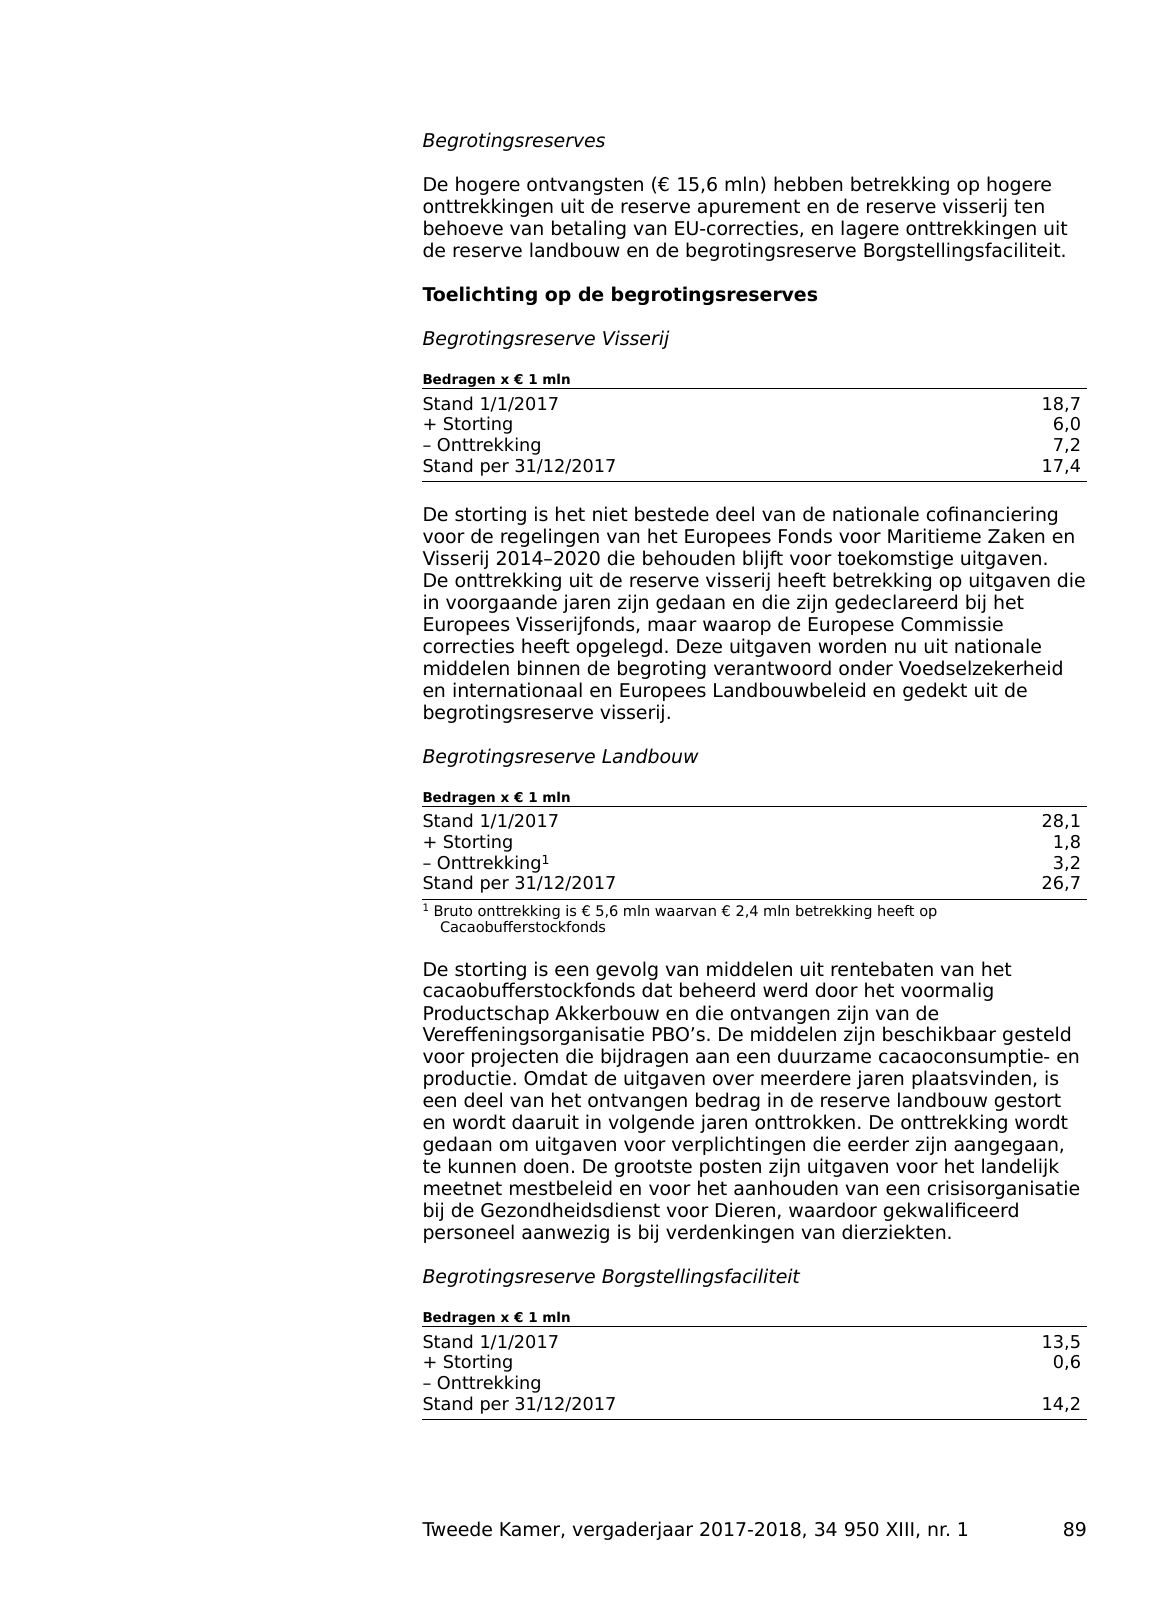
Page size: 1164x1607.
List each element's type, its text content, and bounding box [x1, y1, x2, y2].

text De hogere ontvangsten (€ 15,6 mln) hebben betrekking op hogere onttrekkingen uit de reserve apurement en de reserve visserij ten behoeve van betaling van EU-correcties, en lagere onttrekkingen uit de reserve landbouw en de begrotingsreserve Borgstellingsfaciliteit. [422, 174, 1087, 262]
table_cell 14,2 [980, 1394, 1087, 1419]
table_cell 7,2 [980, 435, 1087, 456]
table_header Bedragen x € 1 mln [422, 372, 1087, 388]
table_cell + Storting [422, 832, 980, 853]
text De onttrekking uit de reserve visserij heeft betrekking op uitgaven die in voorgaande jaren zijn gedaan en die zijn gedeclareerd bij het Europees Visserijfonds, maar waarop de Europese Commissie correcties heeft opgelegd. Deze uitgaven worden nu uit nationale middelen binnen de begroting verantwoord onder Voedselzekerheid en internationaal en Europees Landbouwbeleid en gedekt uit de begrotingsreserve visserij. [422, 570, 1087, 724]
table_header Bedragen x € 1 mln [422, 790, 1087, 806]
table_cell 3,2 [980, 853, 1087, 873]
subtitle Begrotingsreserve Visserij [422, 328, 1087, 350]
table_cell 0,6 [980, 1352, 1087, 1373]
table_cell 6,0 [980, 414, 1087, 435]
table_cell – Onttrekking [422, 1373, 980, 1393]
table_cell 13,5 [980, 1327, 1087, 1352]
table_cell 26,7 [980, 873, 1087, 898]
table_cell Stand 1/1/2017 [422, 807, 980, 832]
text De storting is een gevolg van middelen uit rentebaten van het cacaobufferstockfonds dat beheerd werd door het voormalig Productschap Akkerbouw en die ontvangen zijn van de Vereffeningsorganisatie PBO’s. De middelen zijn beschikbaar gesteld voor projecten die bijdragen aan een duurzame cacaoconsumptie- en productie. Omdat de uitgaven over meerdere jaren plaatsvinden, is een deel van het ontvangen bedrag in de reserve landbouw gestort en wordt daaruit in volgende jaren onttrokken. De onttrekking wordt gedaan om uitgaven voor verplichtingen die eerder zijn aangegaan, te kunnen doen. De grootste posten zijn uitgaven voor het landelijk meetnet mestbeleid en voor het aanhouden van een crisisorganisatie bij de Gezondheidsdienst voor Dieren, waardoor gekwalificeerd personeel aanwezig is bij verdenkingen van dierziekten. [422, 958, 1087, 1244]
table_cell + Storting [422, 1352, 980, 1373]
table_cell Stand 1/1/2017 [422, 389, 980, 414]
table_cell Stand 1/1/2017 [422, 1327, 980, 1352]
table_cell 1 Bruto onttrekking is € 5,6 mln waarvan € 2,4 mln betrekking heeft op Cacaobufferstockfonds [422, 900, 1087, 936]
text De storting is het niet bestede deel van de nationale cofinanciering voor de regelingen van het Europees Fonds voor Maritieme Zaken en Visserij 2014–2020 die behouden blijft voor toekomstige uitgaven. [422, 504, 1087, 570]
table_cell 28,1 [980, 807, 1087, 832]
table_cell – Onttrekking1 [422, 853, 980, 873]
subtitle Toelichting op de begrotingsreserves [422, 284, 1087, 306]
table_cell 17,4 [980, 456, 1087, 481]
table_cell Stand per 31/12/2017 [422, 456, 980, 481]
table_cell – Onttrekking [422, 435, 980, 456]
subtitle Begrotingsreserve Borgstellingsfaciliteit [422, 1266, 1087, 1288]
table_cell [980, 1373, 1087, 1393]
table_cell 18,7 [980, 389, 1087, 414]
table_cell 1,8 [980, 832, 1087, 853]
subtitle Begrotingsreserve Landbouw [422, 746, 1087, 768]
table_header Bedragen x € 1 mln [422, 1310, 1087, 1326]
subtitle Begrotingsreserves [422, 130, 1087, 152]
table_cell Stand per 31/12/2017 [422, 873, 980, 898]
table_cell + Storting [422, 414, 980, 435]
table_cell Stand per 31/12/2017 [422, 1394, 980, 1419]
